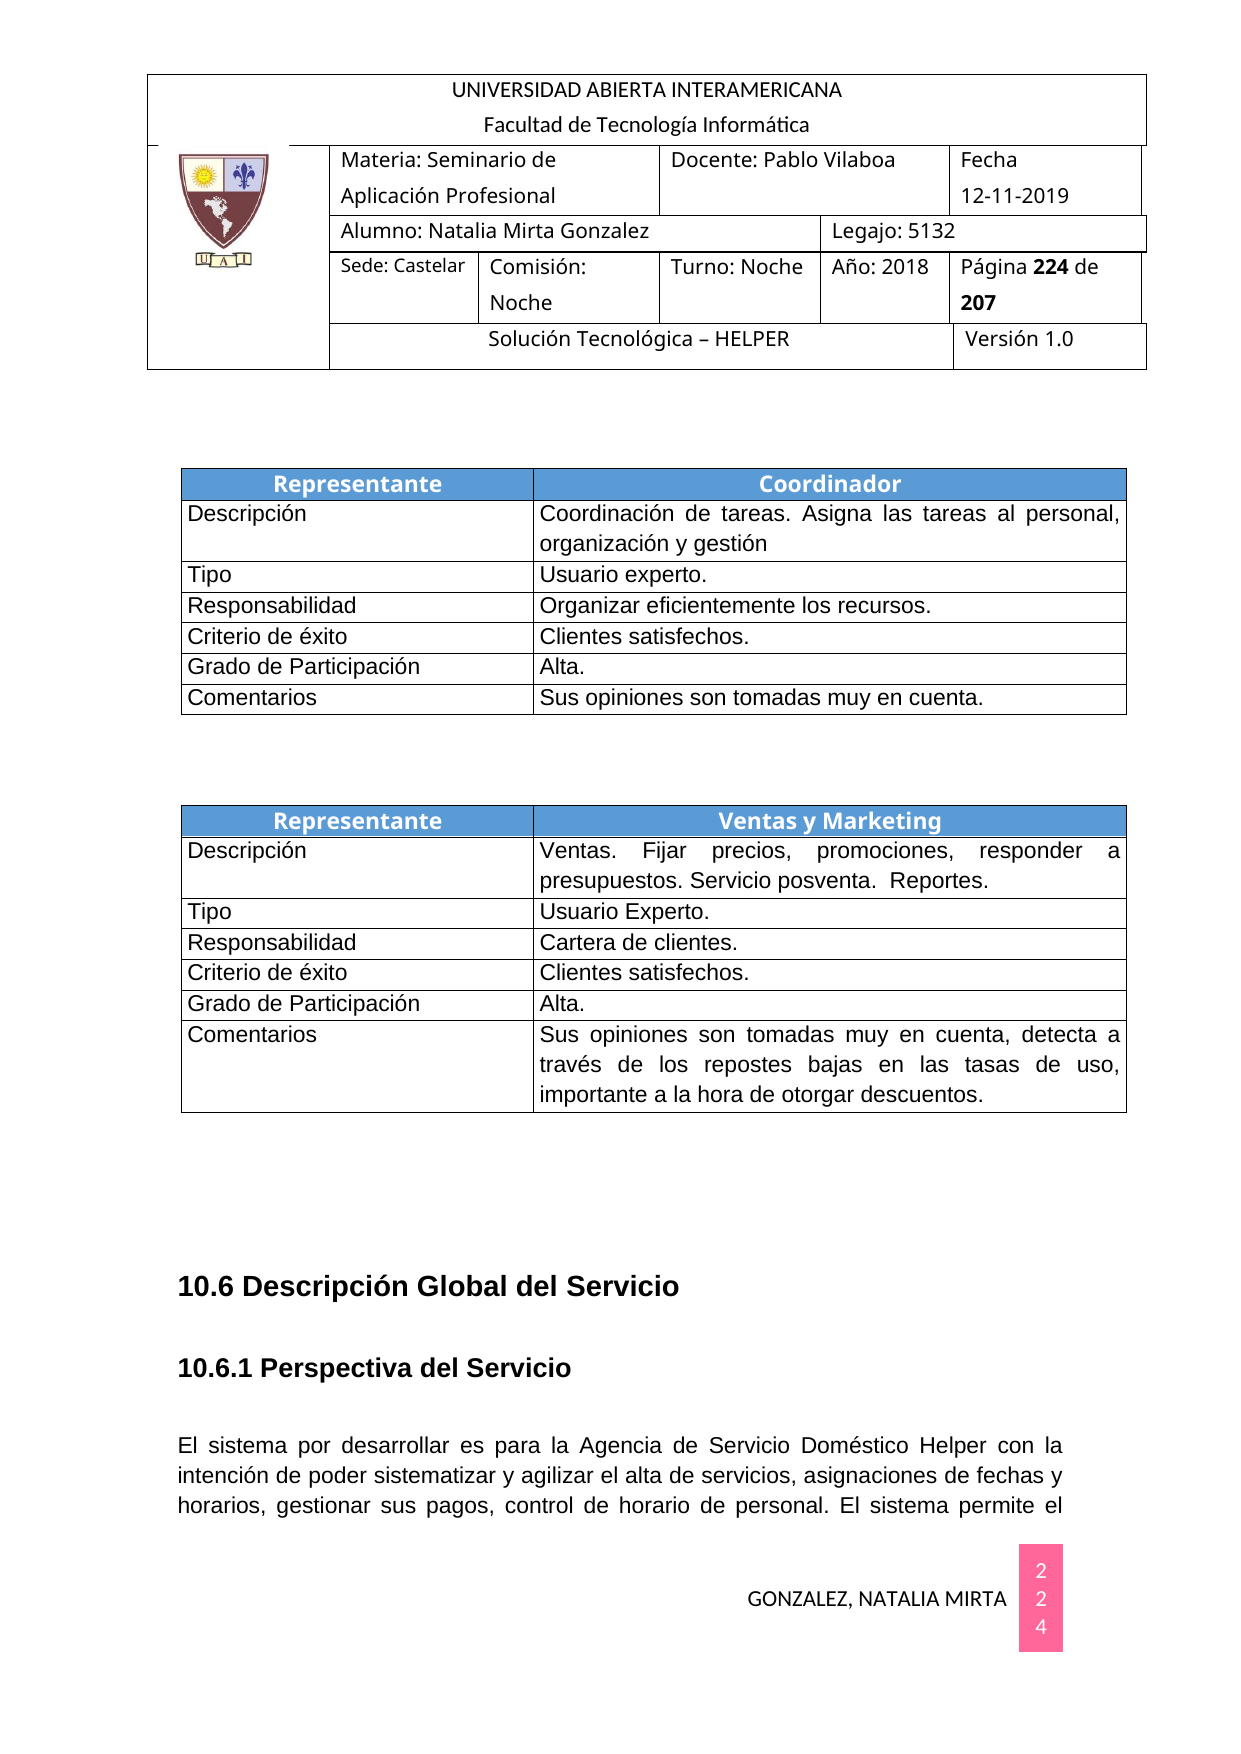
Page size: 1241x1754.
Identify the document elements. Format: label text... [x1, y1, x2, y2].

table_cell Responsabilidad [182, 593, 533, 622]
table_cell Usuario experto. [534, 562, 1126, 591]
table_cell Descripción [182, 838, 533, 897]
table_cell Cartera de clientes. [534, 929, 1126, 959]
table_cell Criterio de éxito [182, 960, 533, 989]
table_cell Grado de Participación [182, 654, 533, 683]
subtitle 10.6 Descripción Global del Servicio [177, 1269, 1063, 1303]
table_cell Responsabilidad [182, 929, 533, 959]
table_cell Coordinación de tareas. Asigna las tareas al personal, organización y gestión [534, 501, 1126, 561]
table_header Coordinador [534, 469, 1126, 500]
table_cell Organizar eficientemente los recursos. [534, 593, 1126, 622]
table_cell Descripción [182, 501, 533, 561]
table_cell Comentarios [182, 1021, 533, 1111]
table_header Ventas y Marketing [534, 806, 1126, 836]
table_header Representante [182, 469, 533, 500]
table_cell Grado de Participación [182, 991, 533, 1020]
table_cell Comentarios [182, 685, 533, 714]
table_cell Clientes satisfechos. [534, 960, 1126, 989]
subtitle 10.6.1 Perspectiva del Servicio [177, 1352, 1063, 1383]
table_cell Ventas. Fijar precios, promociones, responder a presupuestos. Servicio posventa. Reportes. [534, 838, 1126, 897]
table_cell Usuario Experto. [534, 899, 1126, 928]
table_cell Sus opiniones son tomadas muy en cuenta. [534, 685, 1126, 714]
table_cell Alta. [534, 991, 1126, 1020]
table_cell Tipo [182, 899, 533, 928]
table_cell Tipo [182, 562, 533, 591]
text El sistema por desarrollar es para la Agencia de Servicio Doméstico Helper con la intención de poder sistematizar y agilizar el alta de servicios, asignaciones de fechas y horarios, gestionar sus pagos, control de horario de personal. El sistema permite el [177, 1432, 1063, 1519]
table_cell Criterio de éxito [182, 623, 533, 653]
table_cell Alta. [534, 654, 1126, 683]
table_header Representante [182, 806, 533, 836]
table_cell Clientes satisfechos. [534, 623, 1126, 653]
table_cell Sus opiniones son tomadas muy en cuenta, detecta a través de los repostes bajas en las tasas de uso, importante a la hora de otorgar descuentos. [534, 1021, 1126, 1111]
